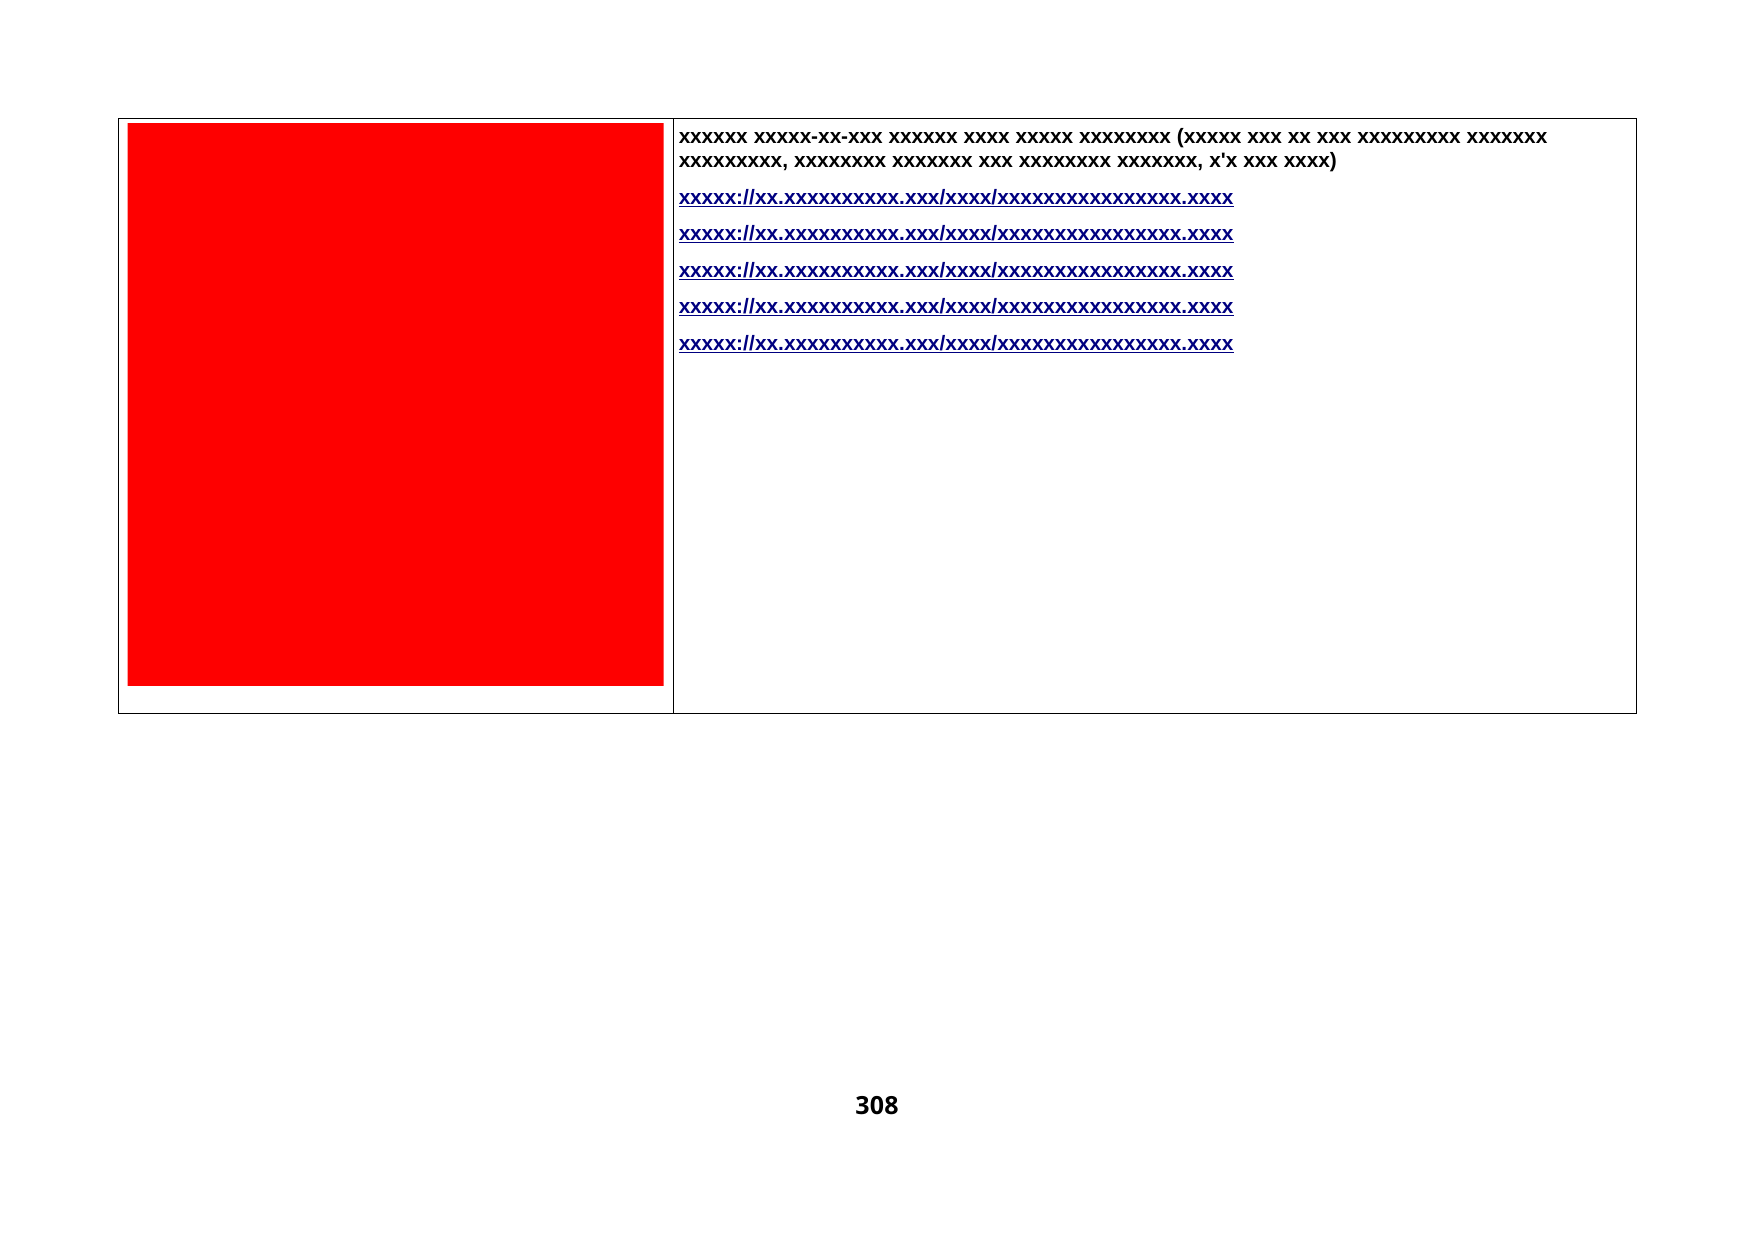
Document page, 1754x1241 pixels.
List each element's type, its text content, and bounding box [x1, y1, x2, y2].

table_cell [119, 119, 673, 713]
picture [127, 123, 664, 686]
table_cell xxxxxx xxxxx-xx-xxx xxxxxx xxxx xxxxx xxxxxxxx (xxxxx xxx xx xxx xxxxxxxxx xxxxxxx xxxxxxxxx, xxxxxxxx xxxxxxx xxx xxxxxxxx xxxxxxx, x'x xxx xxxx) xxxxx://xx.xxxxxxxxxx.xxx/xxxx/xxxxxxxxxxxxxxxx.xxxx xxxxx://xx.xxxxxxxxxx.xxx/xxxx/xxxxxxxxxxxxxxxx.xxxx xxxxx://xx.xxxxxxxxxx.xxx/xxxx/xxxxxxxxxxxxxxxx.xxxx xxxxx://xx.xxxxxxxxxx.xxx/xxxx/xxxxxxxxxxxxxxxx.xxxx xxxxx://xx.xxxxxxxxxx.xxx/xxxx/xxxxxxxxxxxxxxxx.xxxx [674, 119, 1636, 713]
